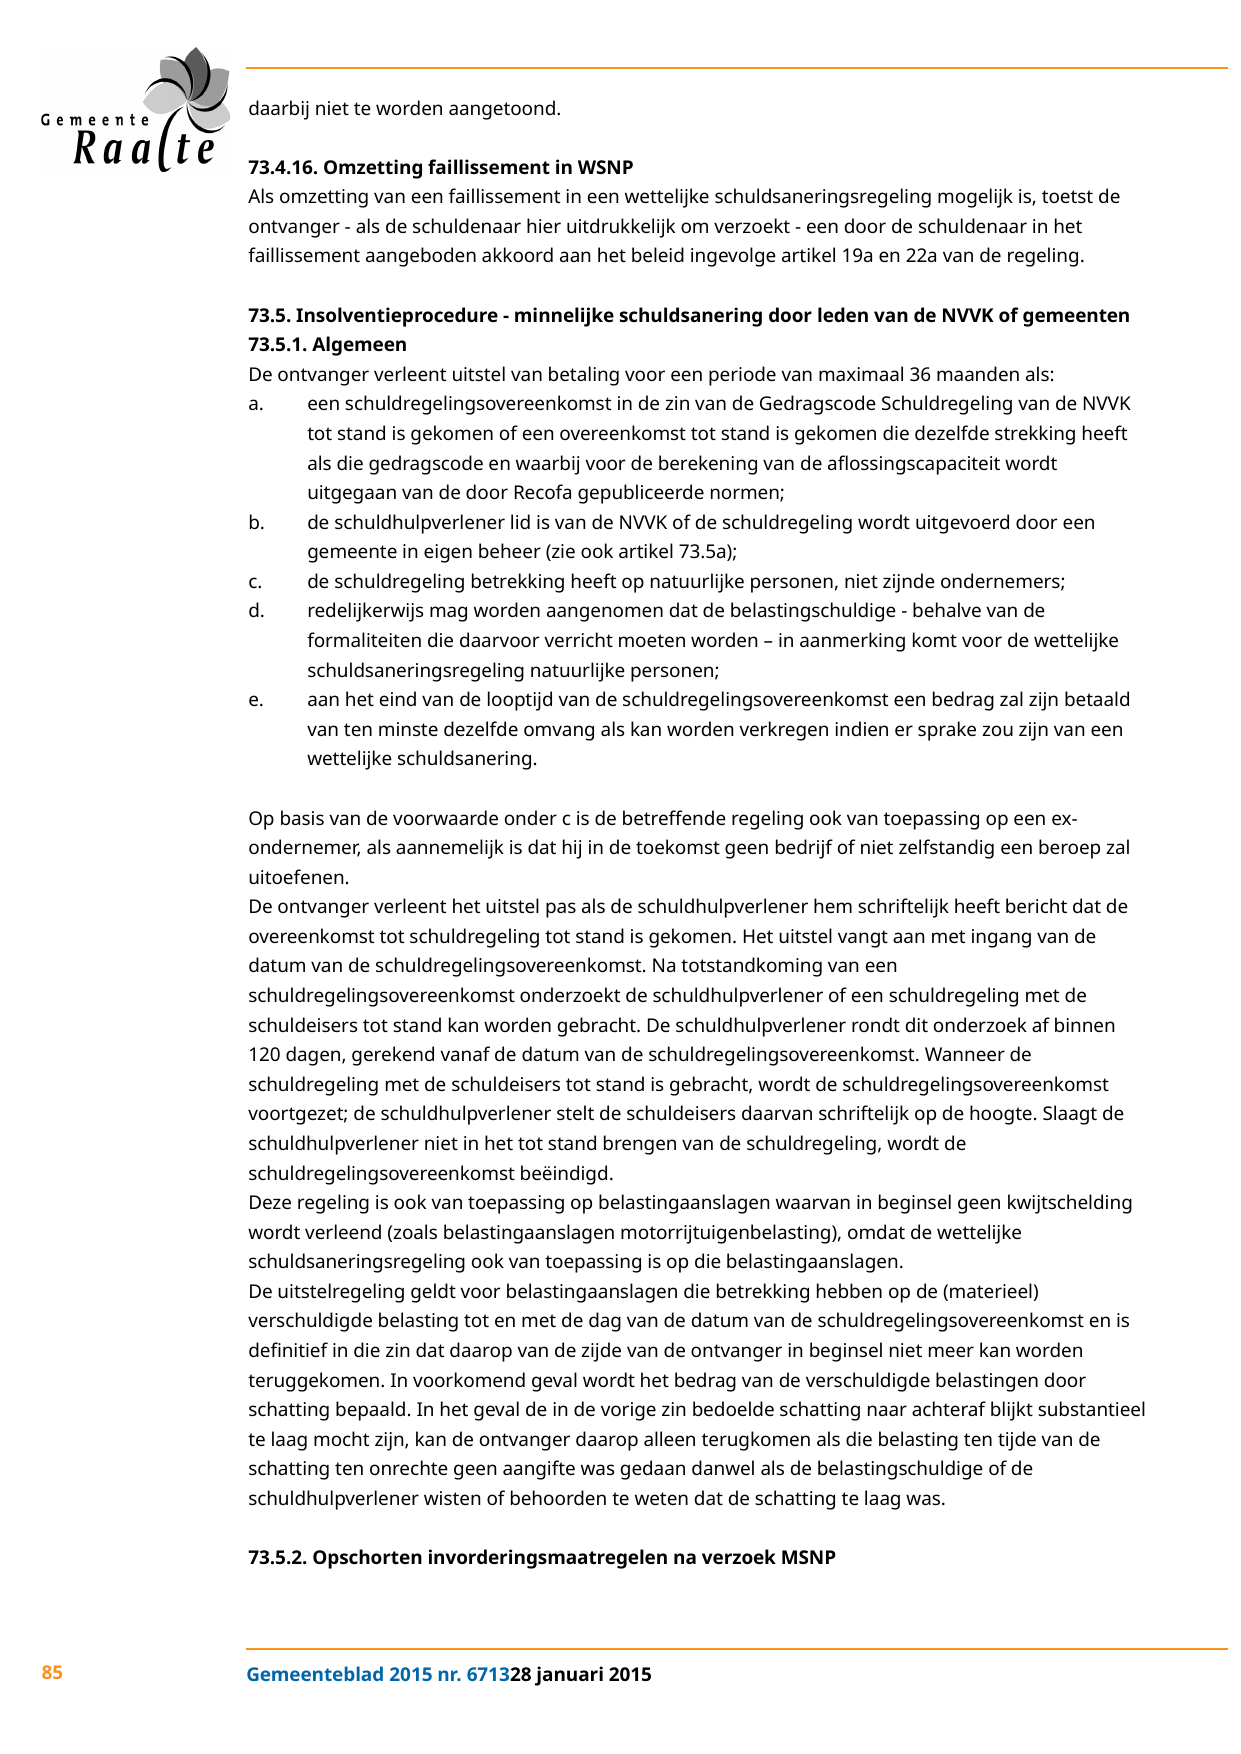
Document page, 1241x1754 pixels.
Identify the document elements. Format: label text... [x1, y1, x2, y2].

text daarbij niet te worden aangetoond. [248, 95, 1152, 121]
text Deze regeling is ook van toepassing op belastingaanslagen waarvan in beginsel geen kwijtschelding wordt verleend (zoals belastingaanslagen motorrijtuigenbelasting), omdat de wettelijke schuldsaneringsregeling ook van toepassing is op die belastingaanslagen. [248, 1189, 1152, 1274]
text De ontvanger verleent het uitstel pas als de schuldhulpverlener hem schriftelijk heeft bericht dat de overeenkomst tot schuldregeling tot stand is gekomen. Het uitstel vangt aan met ingang van de datum van de schuldregelingsovereenkomst. Na totstandkoming van een schuldregelingsovereenkomst onderzoekt de schuldhulpverlener of een schuldregeling met de schuldeisers tot stand kan worden gebracht. De schuldhulpverlener rondt dit onderzoek af binnen 120 dagen, gerekend vanaf de datum van de schuldregelingsovereenkomst. Wanneer de schuldregeling met de schuldeisers tot stand is gebracht, wordt de schuldregelingsovereenkomst voortgezet; de schuldhulpverlener stelt de schuldeisers daarvan schriftelijk op de hoogte. Slaagt de schuldhulpverlener niet in het tot stand brengen van de schuldregeling, wordt de schuldregelingsovereenkomst beëindigd. [248, 893, 1152, 1186]
picture [41, 47, 231, 172]
list redelijkerwijs mag worden aangenomen dat de belastingschuldige - behalve van de formaliteiten die daarvoor verricht moeten worden – in aanmerking komt voor de wettelijke schuldsaneringsregeling natuurlijke personen; [248, 598, 1152, 683]
text Als omzetting van een faillissement in een wettelijke schuldsaneringsregeling mogelijk is, toetst de ontvanger - als de schuldenaar hier uitdrukkelijk om verzoekt - een door de schuldenaar in het faillissement aangeboden akkoord aan het beleid ingevolge artikel 19a en 22a van de regeling. [248, 183, 1152, 268]
text De ontvanger verleent uitstel van betaling voor een periode van maximaal 36 maanden als: [248, 361, 1152, 387]
list de schuldregeling betrekking heeft op natuurlijke personen, niet zijnde ondernemers; [248, 568, 1152, 594]
text 73.5.1. Algemeen [248, 331, 1152, 357]
text De uitstelregeling geldt voor belastingaanslagen die betrekking hebben op de (materieel) verschuldigde belasting tot en met de dag van de datum van de schuldregelingsovereenkomst en is definitief in die zin dat daarop van de zijde van de ontvanger in beginsel niet meer kan worden teruggekomen. In voorkomend geval wordt het bedrag van de verschuldigde belastingen door schatting bepaald. In het geval de in de vorige zin bedoelde schatting naar achteraf blijkt substantieel te laag mocht zijn, kan de ontvanger daarop alleen terugkomen als die belasting ten tijde van de schatting ten onrechte geen aangifte was gedaan danwel als de belastingschuldige of de schuldhulpverlener wisten of behoorden te weten dat de schatting te laag was. [248, 1278, 1152, 1511]
text 73.5. Insolventieprocedure - minnelijke schuldsanering door leden van de NVVK of gemeenten [248, 302, 1152, 328]
list de schuldhulpverlener lid is van de NVVK of de schuldregeling wordt uitgevoerd door een gemeente in eigen beheer (zie ook artikel 73.5a); [248, 509, 1152, 564]
list een schuldregelingsovereenkomst in de zin van de Gedragscode Schuldregeling van de NVVK tot stand is gekomen of een overeenkomst tot stand is gekomen die dezelfde strekking heeft als die gedragscode en waarbij voor de berekening van de aflossingscapaciteit wordt uitgegaan van de door Recofa gepubliceerde normen; [248, 391, 1152, 505]
text 73.5.2. Opschorten invorderingsmaatregelen na verzoek MSNP [248, 1544, 1152, 1570]
list aan het eind van de looptijd van de schuldregelingsovereenkomst een bedrag zal zijn betaald van ten minste dezelfde omvang als kan worden verkregen indien er sprake zou zijn van een wettelijke schuldsanering. [248, 686, 1152, 771]
text 73.4.16. Omzetting faillissement in WSNP [248, 154, 1152, 180]
text Op basis van de voorwaarde onder c is de betreffende regeling ook van toepassing op een ex-ondernemer, als aannemelijk is dat hij in de toekomst geen bedrijf of niet zelfstandig een beroep zal uitoefenen. [248, 805, 1152, 890]
